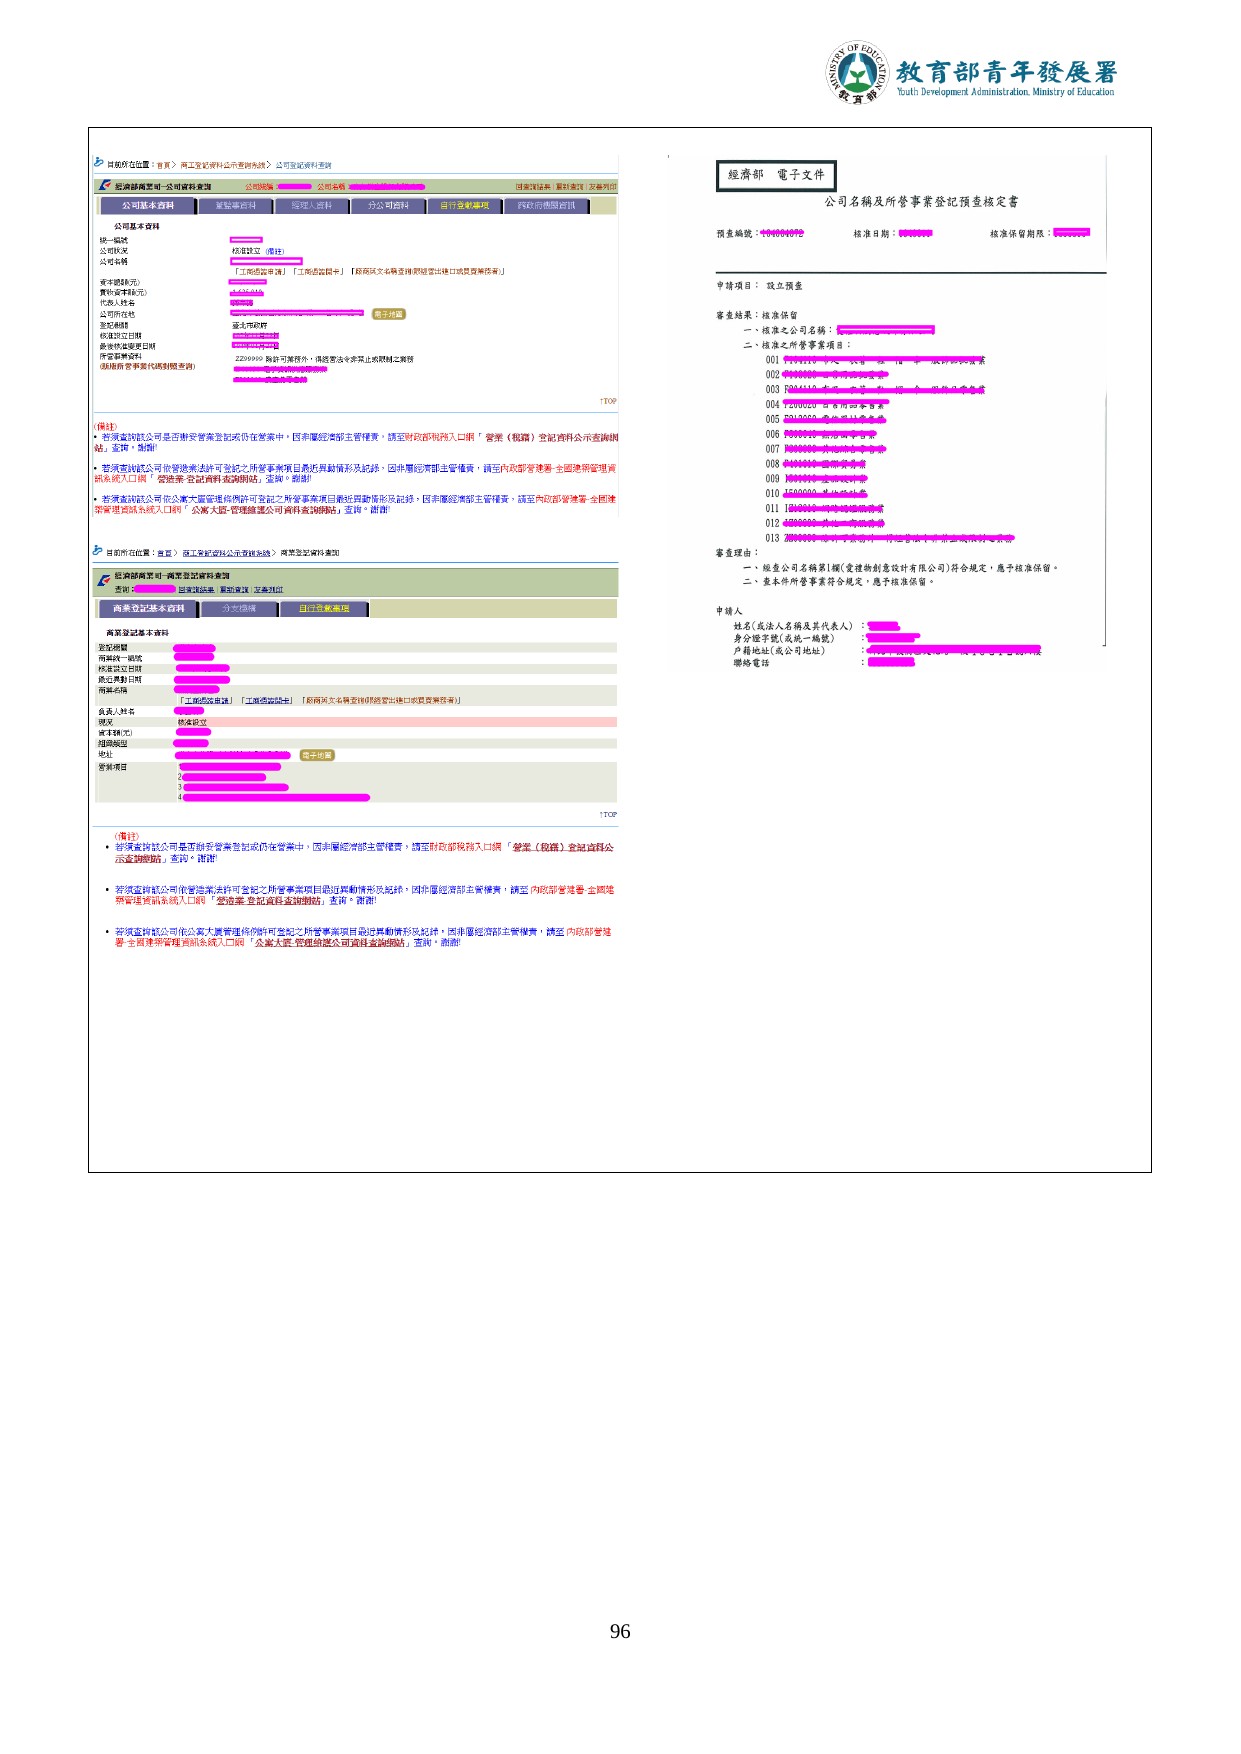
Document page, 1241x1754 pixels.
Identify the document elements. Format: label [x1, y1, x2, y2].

table_cell [89, 128, 623, 1172]
table_cell [623, 128, 1151, 1172]
